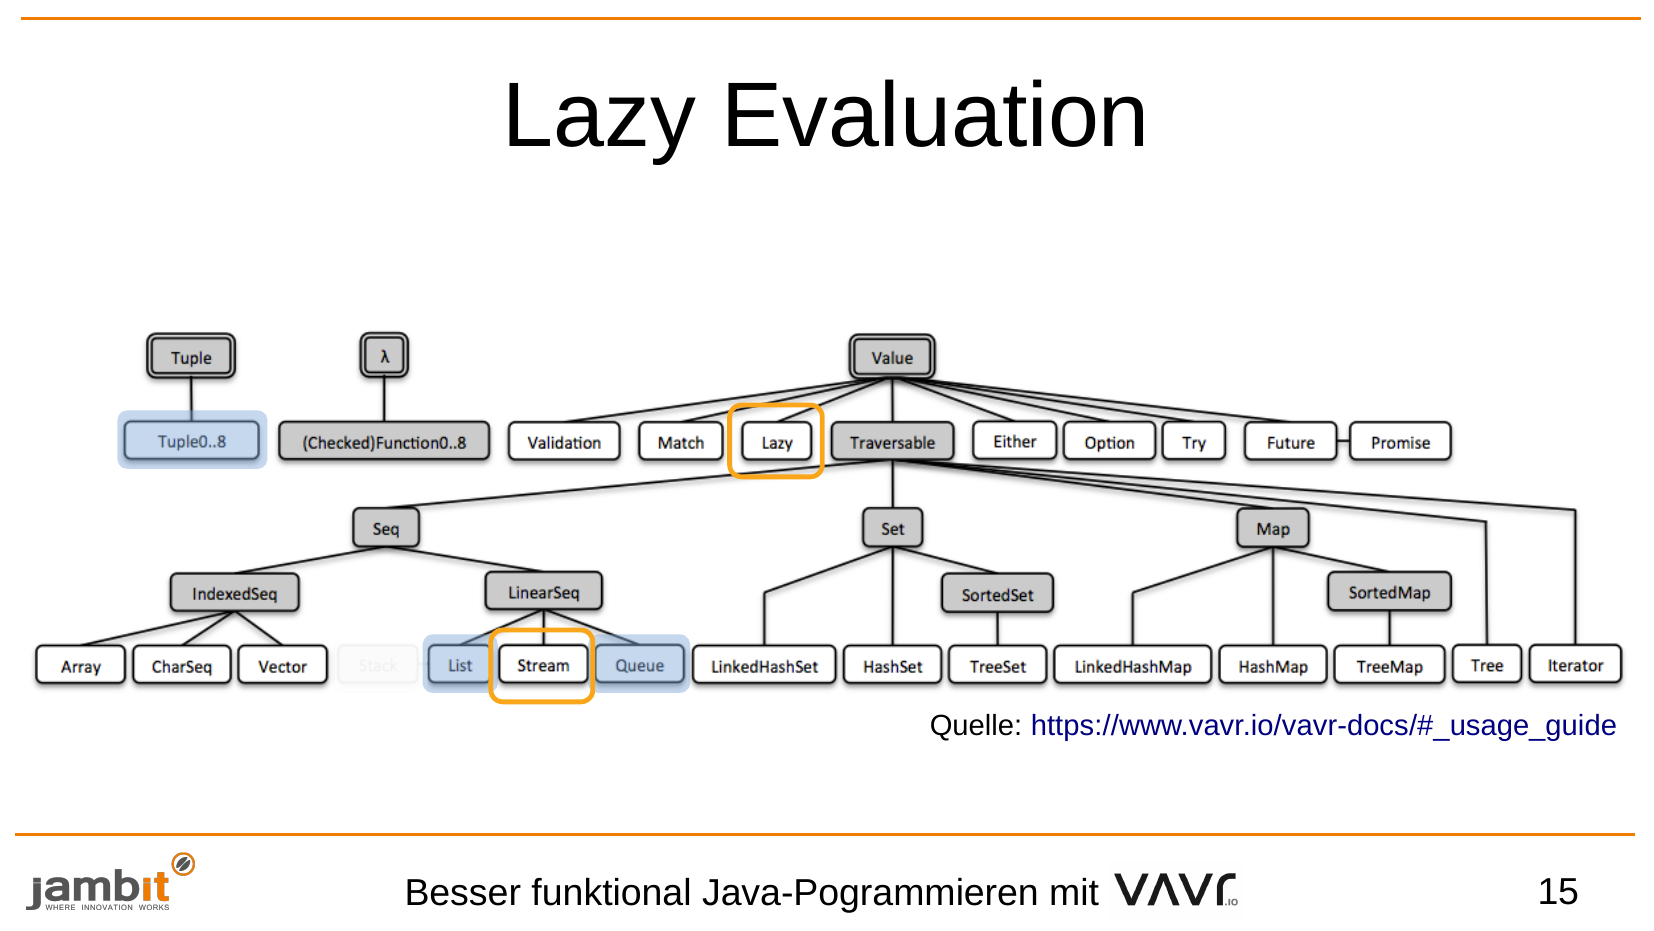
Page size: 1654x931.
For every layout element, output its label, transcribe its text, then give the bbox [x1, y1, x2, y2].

picture [494, 633, 590, 699]
text_box Quelle: https://www.vavr.io/vavr-docs/#_usage_guide [915, 701, 1636, 750]
text_box [334, 633, 490, 693]
text_box [594, 634, 691, 693]
picture [26, 323, 1632, 702]
text_box [494, 637, 498, 691]
picture [26, 852, 195, 910]
picture [1108, 861, 1244, 920]
title Lazy Evaluation [82, 37, 1571, 193]
text_box [117, 410, 268, 469]
